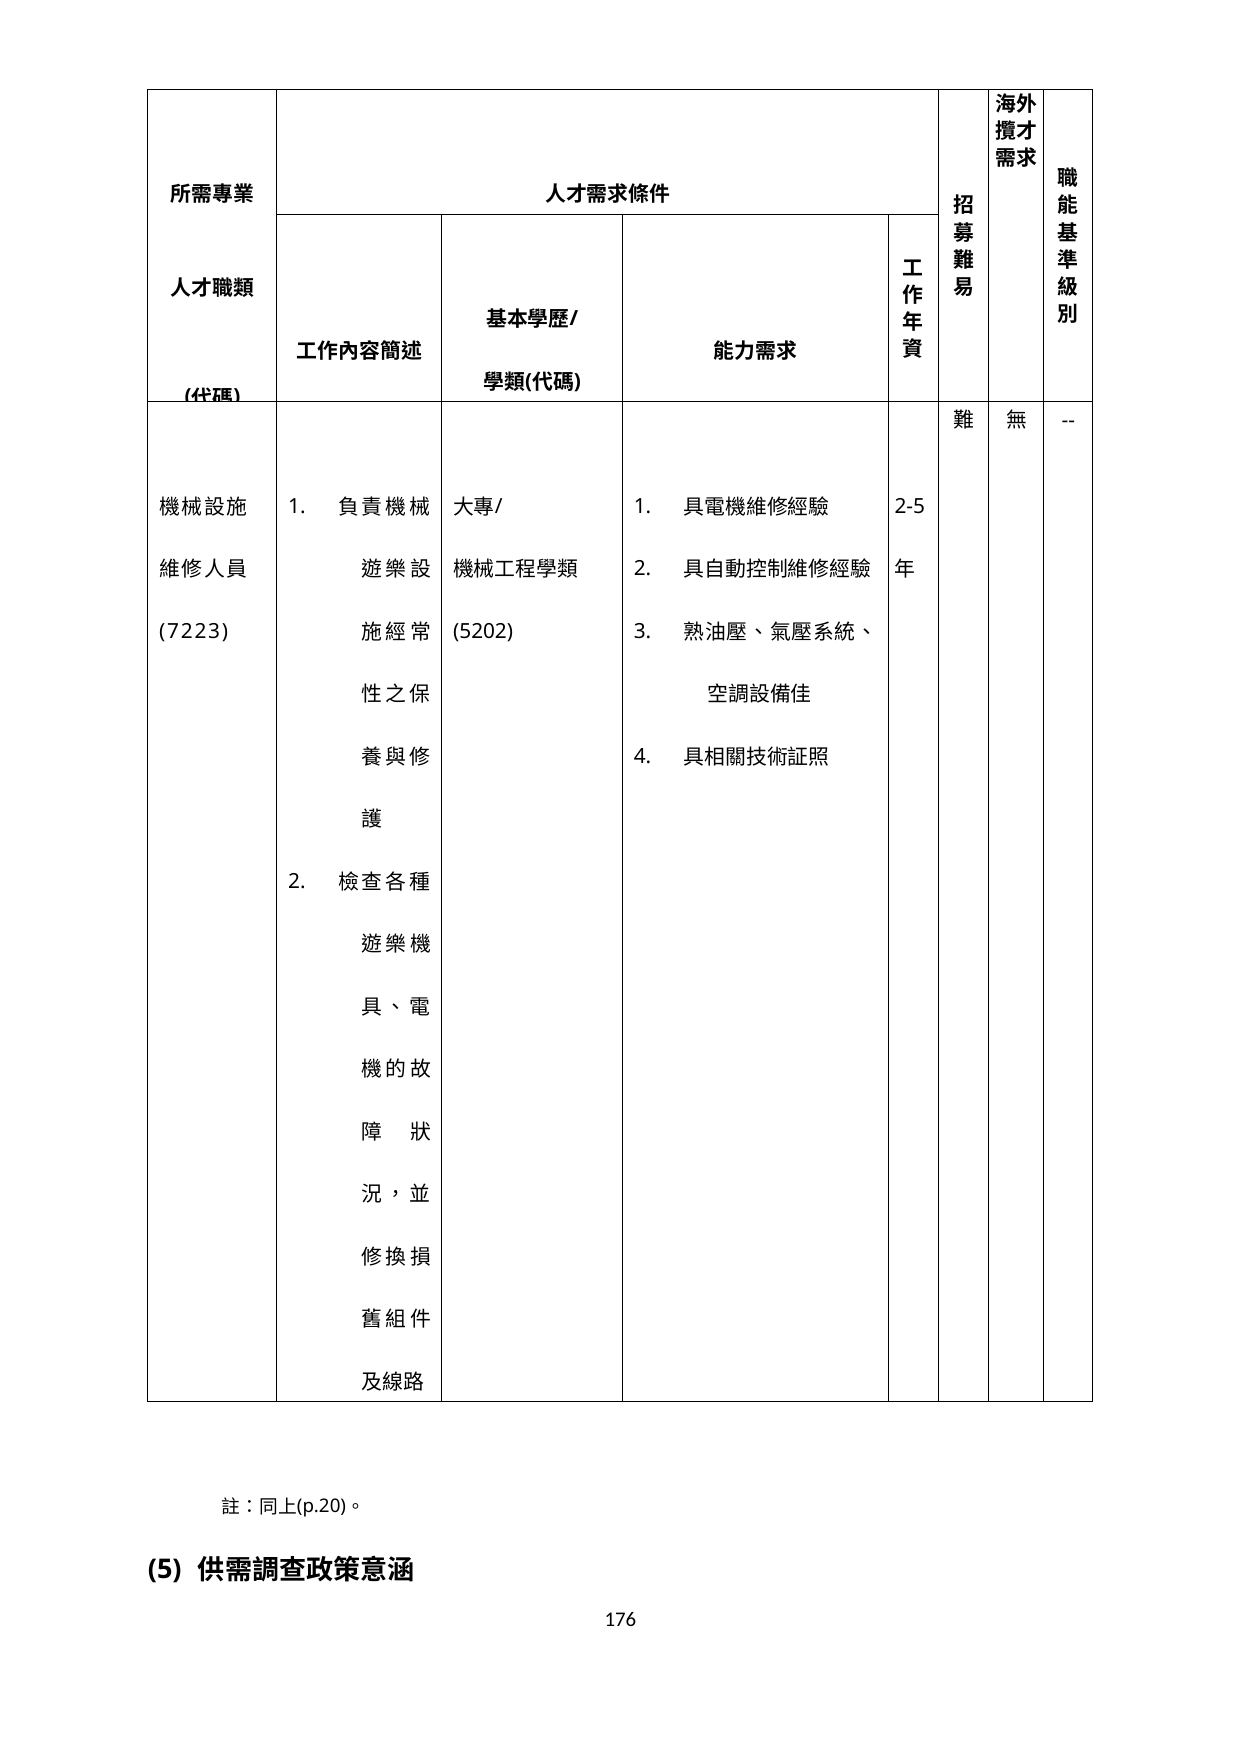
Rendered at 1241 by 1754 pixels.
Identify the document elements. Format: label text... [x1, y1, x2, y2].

table_cell 難 [939, 402, 988, 1401]
table_cell 機械設施維修人員 (7223) [148, 402, 276, 1401]
table_header 招募難易 [939, 90, 988, 401]
table_header 人才需求條件 [277, 90, 938, 214]
table_cell 2-5年 [889, 402, 938, 1401]
table_cell 工作內容簡述 [277, 215, 441, 401]
table_header 海外攬才需求 [989, 90, 1043, 401]
table_cell 大專/ 機械工程學類(5202) [442, 402, 622, 1401]
table_cell 負責機械遊樂設施經常性之保養與修護 檢查各種遊樂機具、電機的故障狀況，並修換損舊組件及線路 [277, 402, 441, 1401]
table_cell 具電機維修經驗 具自動控制維修經驗 熟油壓、氣壓系統、空調設備佳 具相關技術証照 [623, 402, 888, 1401]
text 註：同上(p.20)。 [222, 1464, 1092, 1526]
table_cell 無 [989, 402, 1043, 1401]
table_cell -- [1044, 402, 1092, 1401]
table_header 職能基準級別 [1044, 90, 1092, 401]
list 供需調查政策意涵 [148, 1526, 1092, 1589]
table_header 所需專業 人才職類 (代碼) [148, 90, 276, 401]
table_cell 工作 年資 [889, 215, 938, 401]
table_cell 基本學歷/ 學類(代碼) [442, 215, 622, 401]
table_cell 能力需求 [623, 215, 888, 401]
